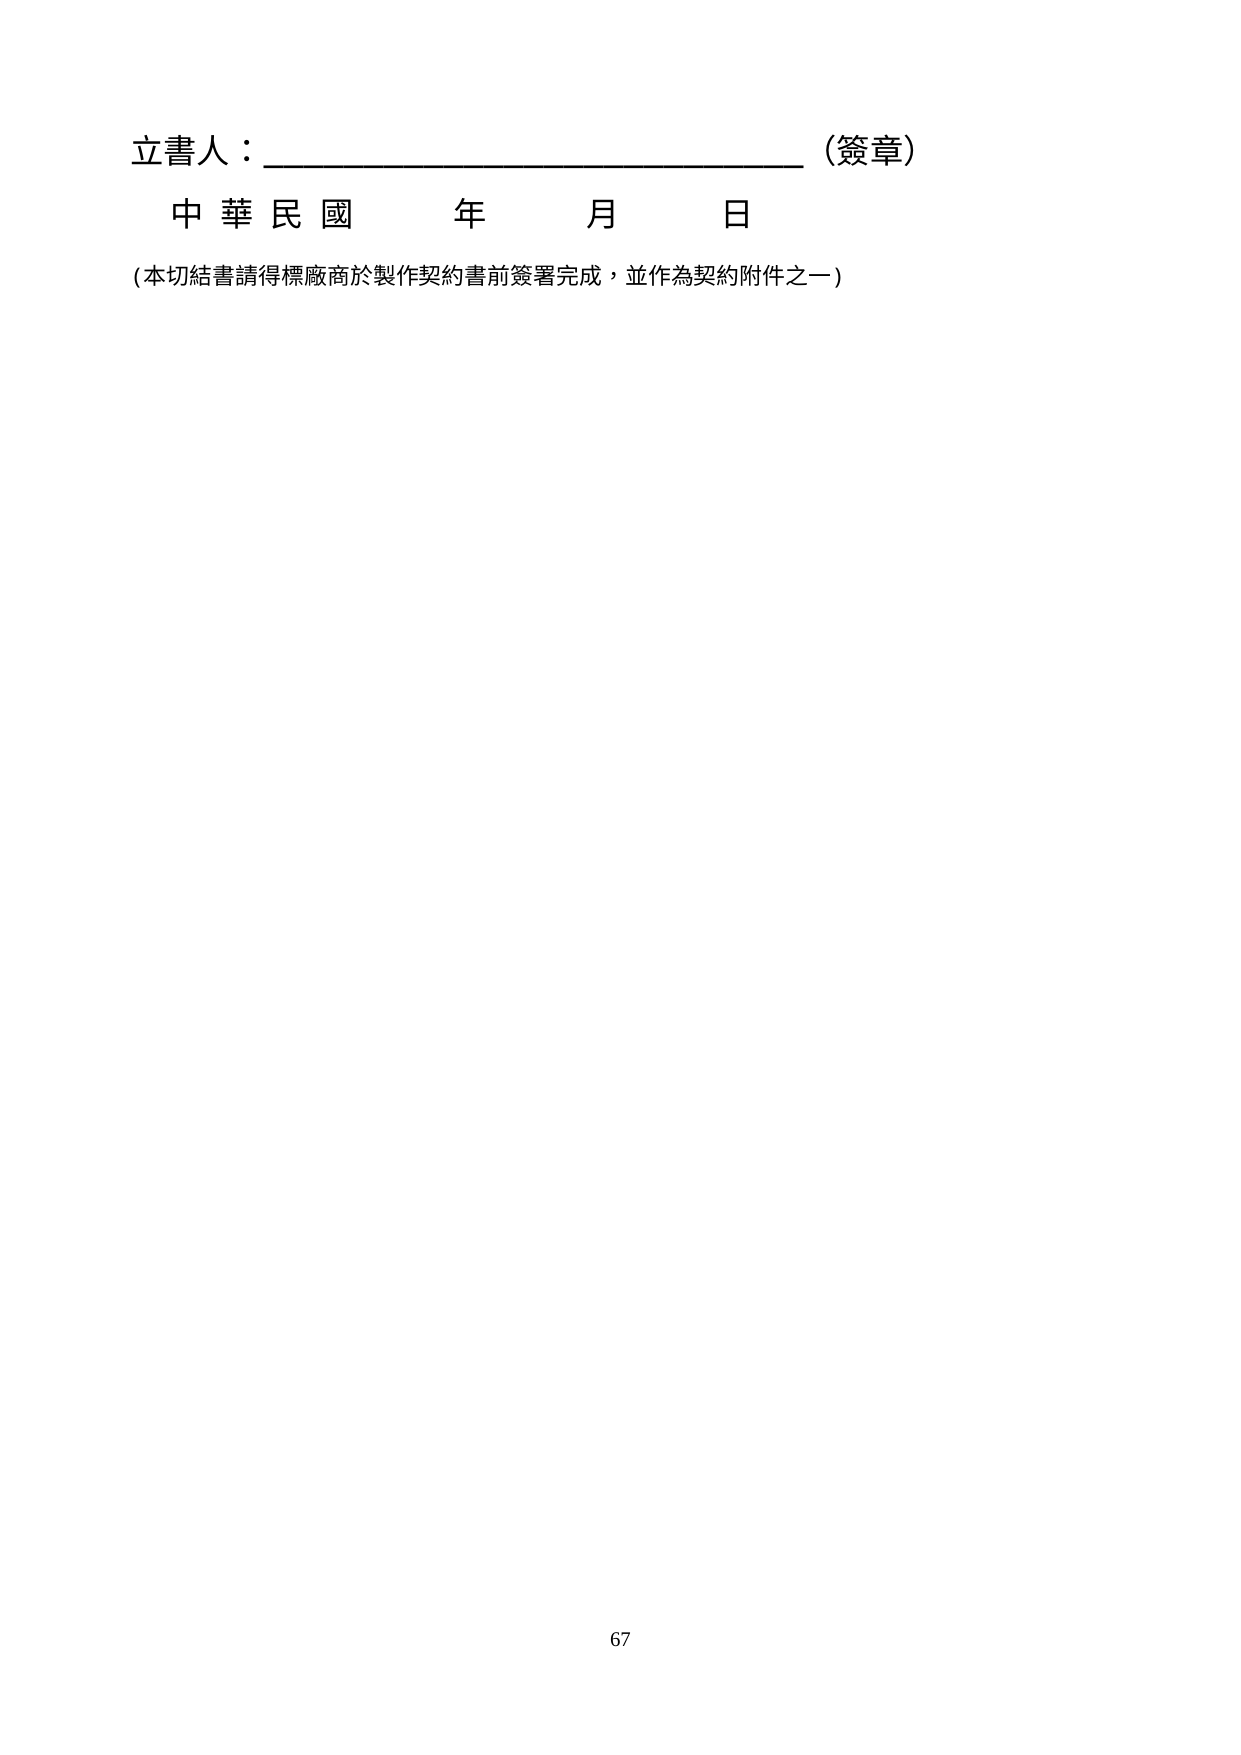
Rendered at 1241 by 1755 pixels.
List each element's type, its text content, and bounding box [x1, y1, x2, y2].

text 中 華 民 國 年 月 日 [130, 170, 1110, 233]
text 立書人：___________________________（簽章） [130, 108, 1110, 170]
text (本切結書請得標廠商於製作契約書前簽署完成，並作為契約附件之一) [130, 233, 1110, 295]
